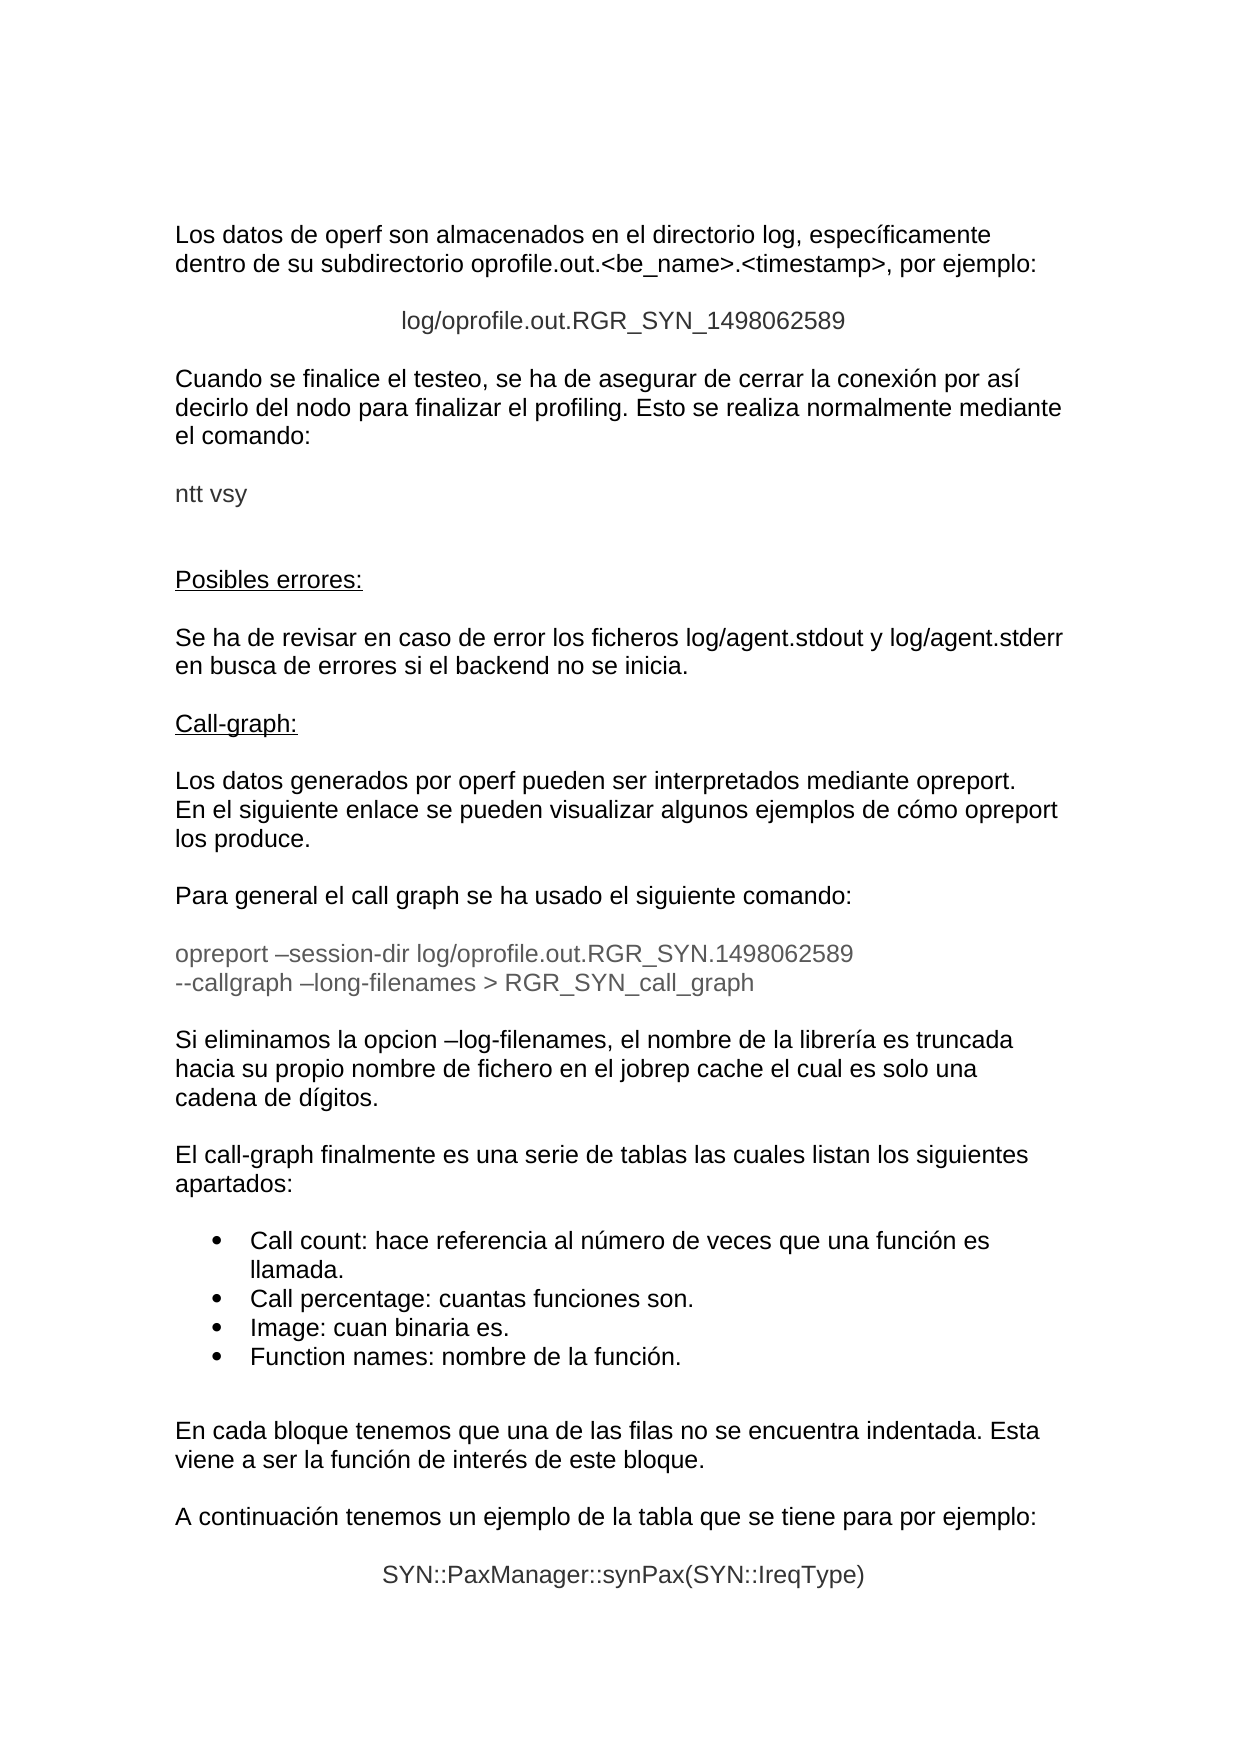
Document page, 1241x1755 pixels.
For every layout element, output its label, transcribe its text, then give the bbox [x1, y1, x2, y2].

text Los datos generados por operf pueden ser interpretados mediante opreport. [175, 766, 1065, 795]
text SYN::PaxManager::synPax(SYN::IreqType) [175, 1559, 1065, 1588]
text Posibles errores: [175, 565, 1065, 594]
list Function names: nombre de la función. [212, 1342, 1065, 1370]
text En cada bloque tenemos que una de las filas no se encuentra indentada. Esta viene a ser la función de interés de este bloque. [175, 1416, 1065, 1473]
text Los datos de operf son almacenados en el directorio log, específicamente dentro de su subdirectorio oprofile.out.<be_name>.<timestamp>, por ejemplo: [175, 220, 1065, 277]
text log/oprofile.out.RGR_SYN_1498062589 [175, 306, 1065, 335]
text Cuando se finalice el testeo, se ha de asegurar de cerrar la conexión por así decirlo del nodo para finalizar el profiling. Esto se realiza normalmente mediante el comando: [175, 364, 1065, 450]
list Image: cuan binaria es. [212, 1313, 1065, 1342]
text El call-graph finalmente es una serie de tablas las cuales listan los siguientes apartados: [175, 1140, 1065, 1197]
text Si eliminamos la opcion –log-filenames, el nombre de la librería es truncada hacia su propio nombre de fichero en el jobrep cache el cual es solo una cadena de dígitos. [175, 1025, 1065, 1111]
text ntt vsy [175, 479, 1065, 507]
list Call percentage: cuantas funciones son. [212, 1284, 1065, 1313]
text opreport –session-dir log/oprofile.out.RGR_SYN.1498062589 [175, 939, 1065, 967]
text --callgraph –long-filenames > RGR_SYN_call_graph [175, 967, 1065, 996]
text En el siguiente enlace se pueden visualizar algunos ejemplos de cómo opreport los produce. [175, 795, 1065, 852]
text Se ha de revisar en caso de error los ficheros log/agent.stdout y log/agent.stderr en busca de errores si el backend no se inicia. [175, 622, 1065, 680]
list Call count: hace referencia al número de veces que una función es llamada. [212, 1226, 1065, 1284]
text A continuación tenemos un ejemplo de la tabla que se tiene para por ejemplo: [175, 1502, 1065, 1531]
text Call-graph: [175, 709, 1065, 737]
text Para general el call graph se ha usado el siguiente comando: [175, 881, 1065, 910]
